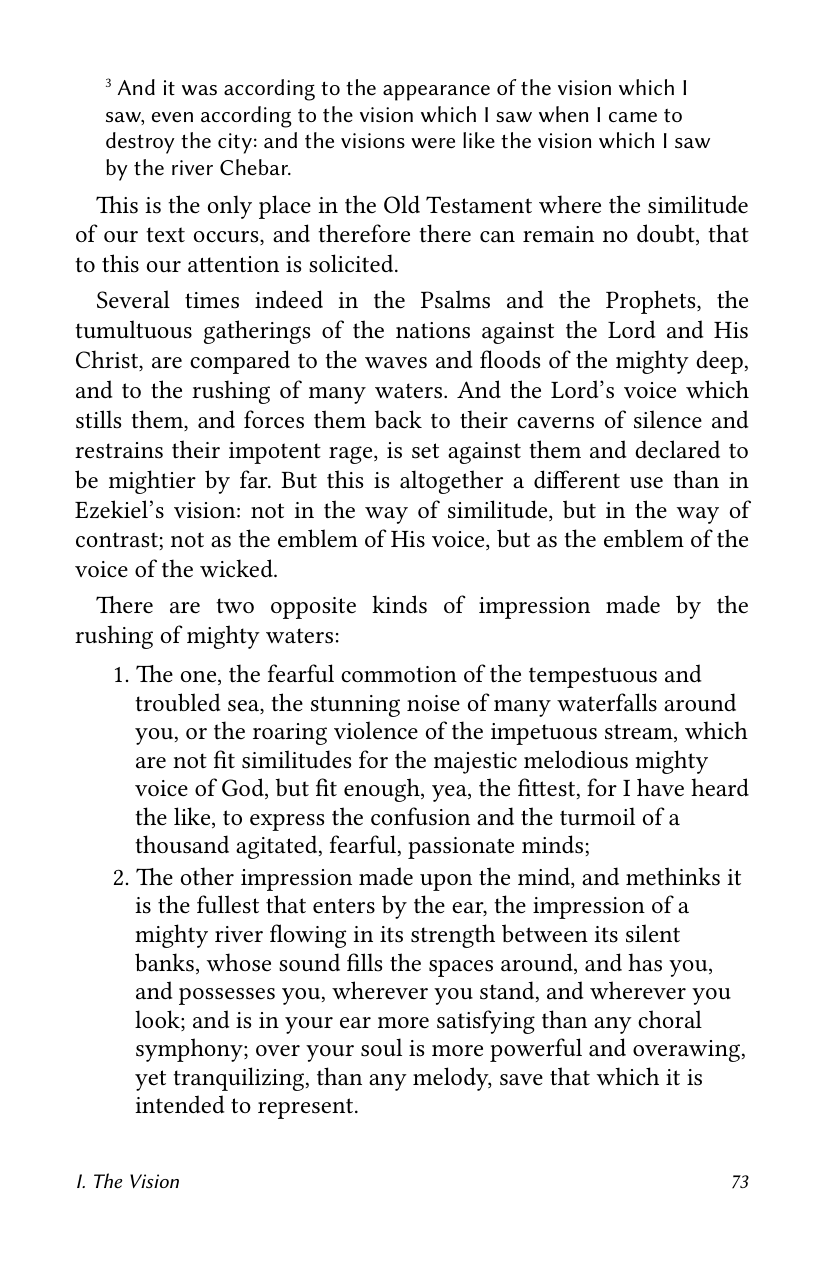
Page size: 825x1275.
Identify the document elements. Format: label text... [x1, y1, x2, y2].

list The one, the fearful commotion of the tempestuous and troubled sea, the stunning noise of many waterfalls around you, or the roaring violence of the impetuous stream, which are not fit similitudes for the majestic melodious mighty voice of God, but fit enough, yea, the fittest, for I have heard the like, to express the confusion and the turmoil of a thousand agitated, fearful, passionate minds; [112, 660, 750, 860]
text There are two opposite kinds of impression made by the rushing of mighty waters: [75, 591, 750, 650]
text Several times indeed in the Psalms and the Prophets, the tumultuous gatherings of the nations against the Lord and His Christ, are compared to the waves and floods of the mighty deep, and to the rushing of many waters. And the Lord’s voice which stills them, and forces them back to their caverns of silence and restrains their impotent rage, is set against them and declared to be mightier by far. But this is altogether a different use than in Ezekiel’s vision: not in the way of similitude, but in the way of contrast; not as the emblem of His voice, but as the emblem of the voice of the wicked. [75, 286, 750, 584]
text This is the only place in the Old Testament where the similitude of our text occurs, and therefore there can remain no doubt, that to this our attention is solicited. [75, 191, 750, 279]
list The other impression made upon the mind, and methinks it is the fullest that enters by the ear, the impression of a mighty river flowing in its strength between its silent banks, whose sound fills the spaces around, and has you, and possesses you, wherever you stand, and wherever you look; and is in your ear more satisfying than any choral symphony; over your soul is more powerful and overawing, yet tranquilizing, than any melody, save that which it is intended to represent. [112, 863, 750, 1120]
text 3 And it was according to the appearance of the vision which I saw, even according to the vision which I saw when I came to destroy the city: and the visions were like the vision which I saw by the river Chebar. [105, 75, 720, 181]
